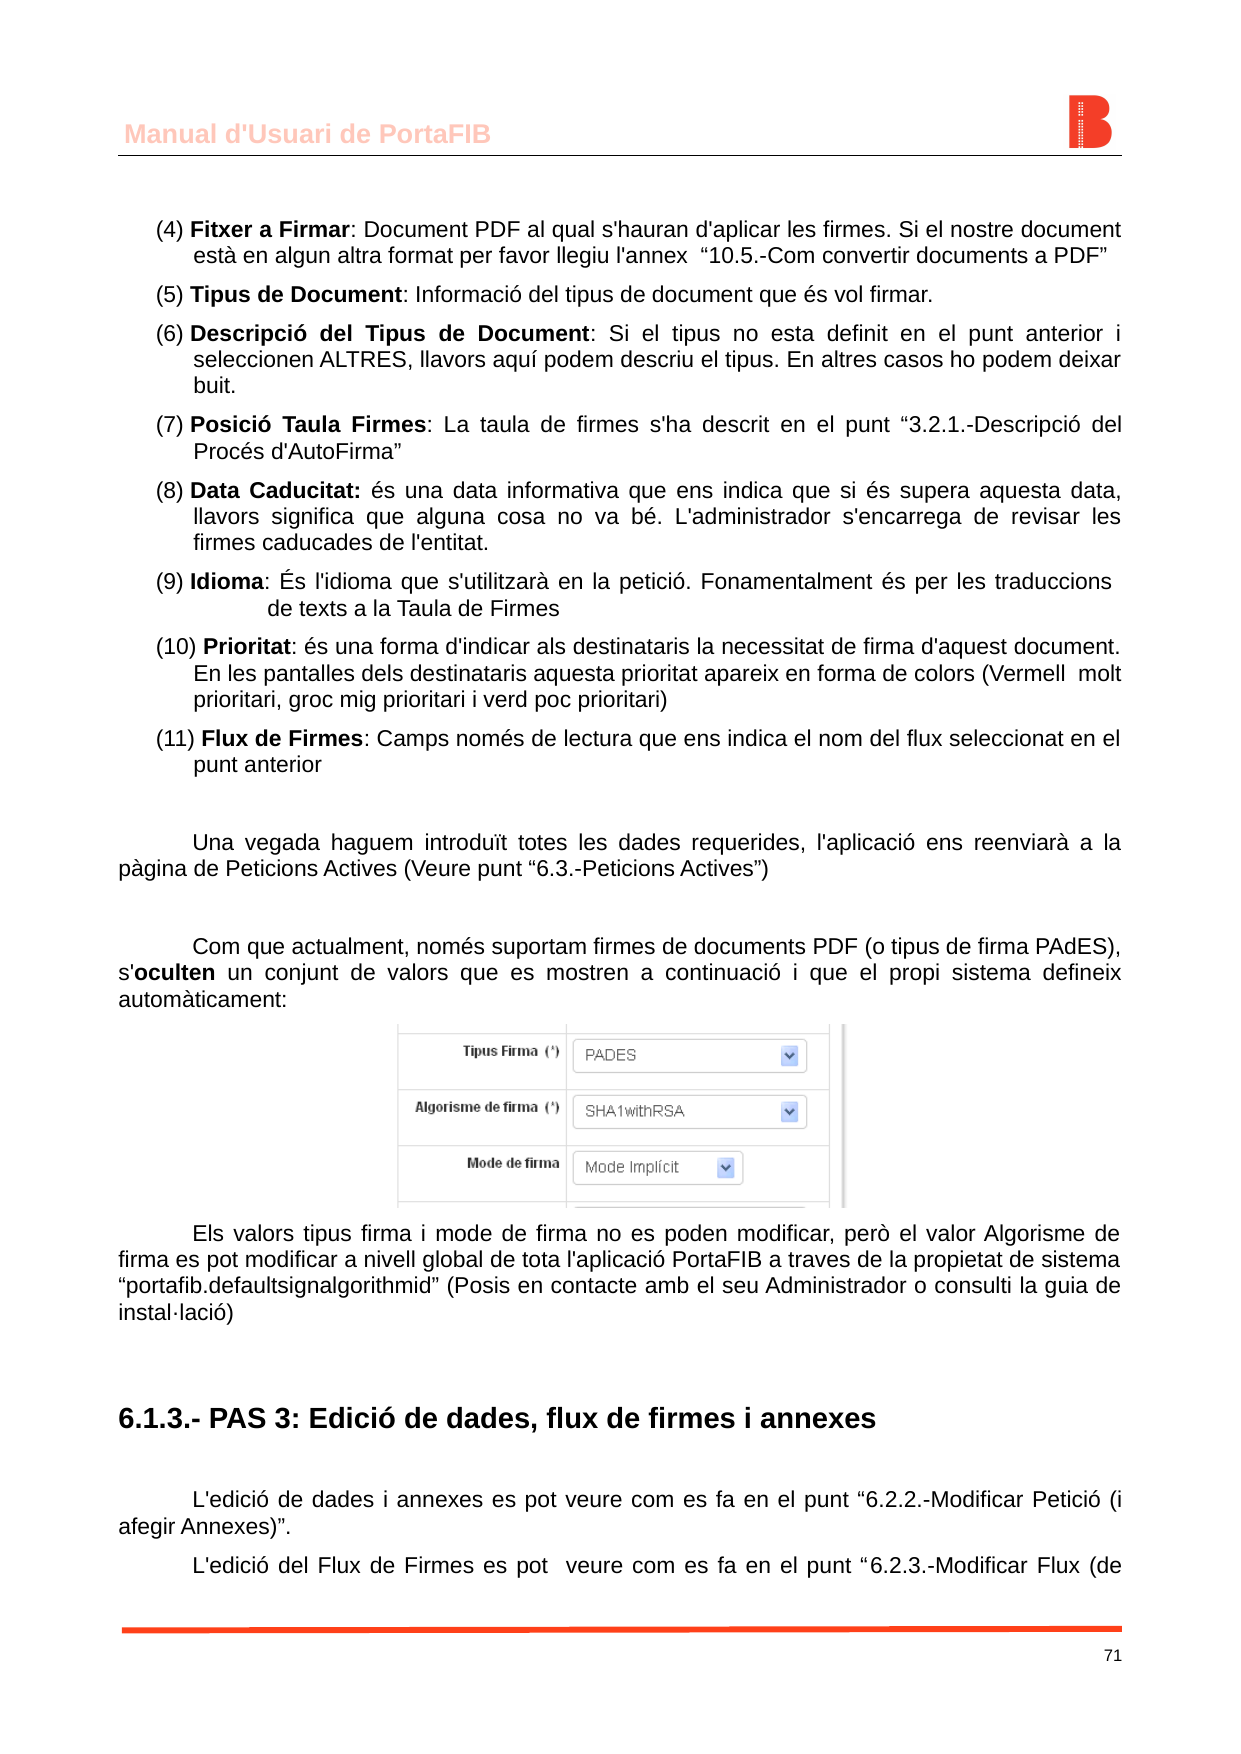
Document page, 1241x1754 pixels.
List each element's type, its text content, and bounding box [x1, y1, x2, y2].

text L'edició del Flux de Firmes es pot veure com es fa en el punt “6.2.3.-Modificar Flux (de [118, 1552, 1122, 1578]
list Fitxer a Firmar: Document PDF al qual s'hauran d'aplicar les firmes. Si el nostre document està en algun altra format per favor llegiu l'annex “10.5.-Com convertir documents a PDF” [156, 216, 1122, 268]
list Tipus de Document: Informació del tipus de document que és vol firmar. [156, 281, 1122, 307]
picture [1063, 94, 1117, 150]
list Descripció del Tipus de Document: Si el tipus no esta definit en el punt anterior i seleccionen ALTRES, llavors aquí podem descriu el tipus. En altres casos ho podem deixar buit. [156, 320, 1122, 399]
list Idioma: És l'idioma que s'utilitzarà en la petició. Fonamentalment és per les traduccions de texts a la Taula de Firmes [156, 568, 1122, 621]
text L'edició de dades i annexes es pot veure com es fa en el punt “6.2.2.-Modificar Petició (i afegir Annexes)”. [118, 1486, 1122, 1539]
text Els valors tipus firma i mode de firma no es poden modificar, però el valor Algorisme de firma es pot modificar a nivell global de tota l'aplicació PortaFIB a traves de la propietat de sistema “portafib.defaultsignalgorithmid” (Posis en contacte amb el seu Administrador o consulti la guia de instal·lació) [118, 1220, 1122, 1325]
list Prioritat: és una forma d'indicar als destinataris la necessitat de firma d'aquest document. En les pantalles dels destinataris aquesta prioritat apareix en forma de colors (Vermell molt prioritari, groc mig prioritari i verd poc prioritari) [156, 633, 1122, 712]
subtitle PAS 3: Edició de dades, flux de firmes i annexes [118, 1402, 1122, 1435]
picture [387, 1024, 854, 1208]
list Data Caducitat: és una data informativa que ens indica que si és supera aquesta data, llavors significa que alguna cosa no va bé. L'administrador s'encarrega de revisar les firmes caducades de l'entitat. [156, 477, 1122, 556]
text Com que actualment, només suportam firmes de documents PDF (o tipus de firma PAdES), s'oculten un conjunt de valors que es mostren a continuació i que el propi sistema defineix automàticament: [118, 933, 1122, 1012]
list Flux de Firmes: Camps només de lectura que ens indica el nom del flux seleccionat en el punt anterior [156, 725, 1122, 778]
text Una vegada haguem introduït totes les dades requerides, l'aplicació ens reenviarà a la pàgina de Peticions Actives (Veure punt “6.3.-Peticions Actives”) [118, 829, 1122, 882]
list Posició Taula Firmes: La taula de firmes s'ha descrit en el punt “3.2.1.-Descripció del Procés d'AutoFirma” [156, 411, 1122, 464]
